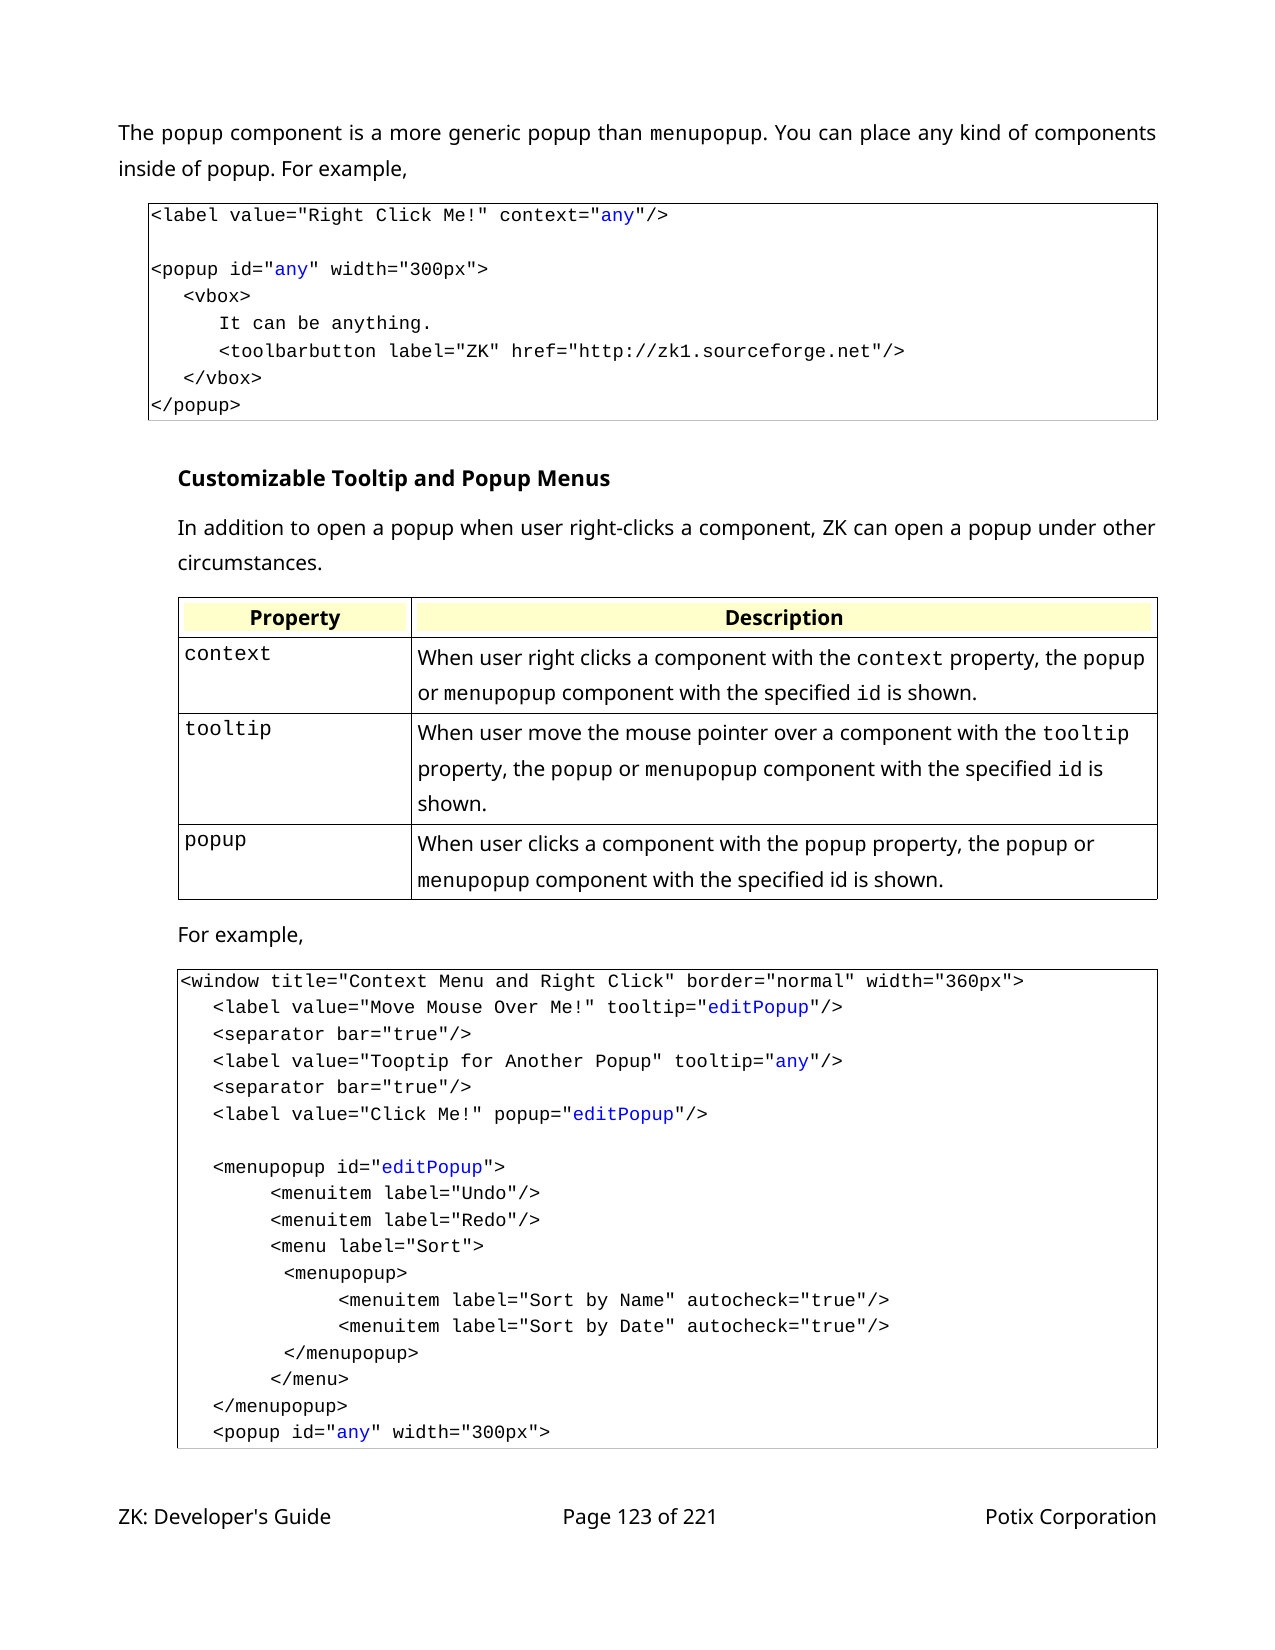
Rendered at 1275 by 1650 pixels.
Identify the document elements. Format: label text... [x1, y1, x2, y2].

text </popup> [149, 393, 1157, 420]
table_cell context [179, 638, 411, 713]
text In addition to open a popup when user right-clicks a component, ZK can open a popup under other circumstances. [177, 513, 1157, 577]
text </vbox> [149, 366, 1157, 390]
subtitle Customizable Tooltip and Popup Menus [177, 463, 1157, 493]
table_cell When user clicks a component with the popup property, the popup or menupopup component with the specified id is shown. [412, 825, 1157, 899]
text The popup component is a more generic popup than menupopup. You can place any kind of components inside of popup. For example, [118, 118, 1157, 182]
text <label value="Right Click Me!" context="any"/> [149, 204, 1157, 227]
text <window title="Context Menu and Right Click" border="normal" width="360px"> <label value="Move Mouse Over Me!" tooltip="editPopup"/> <separator bar="true"/> <label value="Tooptip for Another Popup" tooltip="any"/> <separator bar="true"/> <label value="Click Me!" popup="editPopup"/> <menupopup id="editPopup"> <menuitem label="Undo"/> <menuitem label="Redo"/> <menu label="Sort"> <menupopup> <menuitem label="Sort by Name" autocheck="true"/> <menuitem label="Sort by Date" autocheck="true"/> </menupopup> </menu> </menupopup> <popup id="any" width="300px"> [178, 970, 1157, 1448]
text It can be anything. [149, 311, 1157, 336]
text <vbox> [149, 284, 1157, 308]
text For example, [177, 920, 1157, 948]
table_header Description [412, 598, 1157, 637]
table_cell When user move the mouse pointer over a component with the tooltip property, the popup or menupopup component with the specified id is shown. [412, 714, 1157, 824]
text <toolbarbutton label="ZK" href="http://zk1.sourceforge.net"/> [149, 338, 1157, 363]
table_cell tooltip [179, 714, 411, 824]
table_cell When user right clicks a component with the context property, the popup or menupopup component with the specified id is shown. [412, 638, 1157, 713]
table_header Property [179, 598, 411, 637]
text <popup id="any" width="300px"> [149, 257, 1157, 281]
table_cell popup [179, 825, 411, 899]
